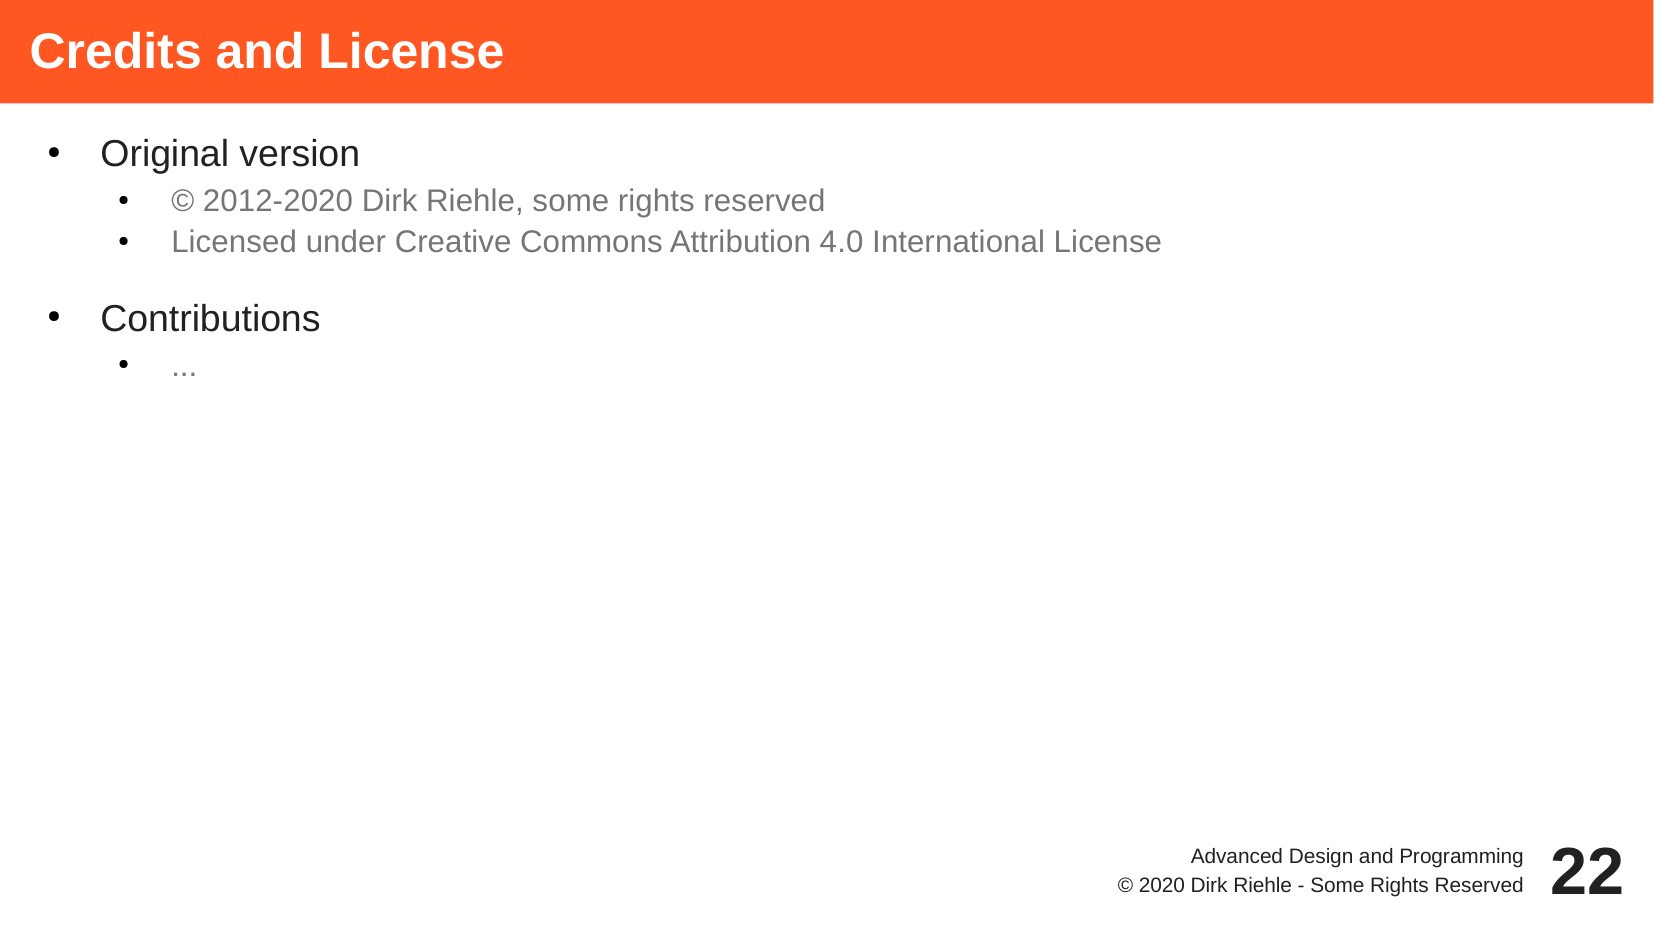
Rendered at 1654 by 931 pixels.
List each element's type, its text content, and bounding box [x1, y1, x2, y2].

list Original version © 2012-2020 Dirk Riehle, some rights reserved Licensed under Creative Commons Attribution 4.0 International License Contributions ... [29, 132, 1625, 813]
title Credits and License [0, 0, 1654, 104]
